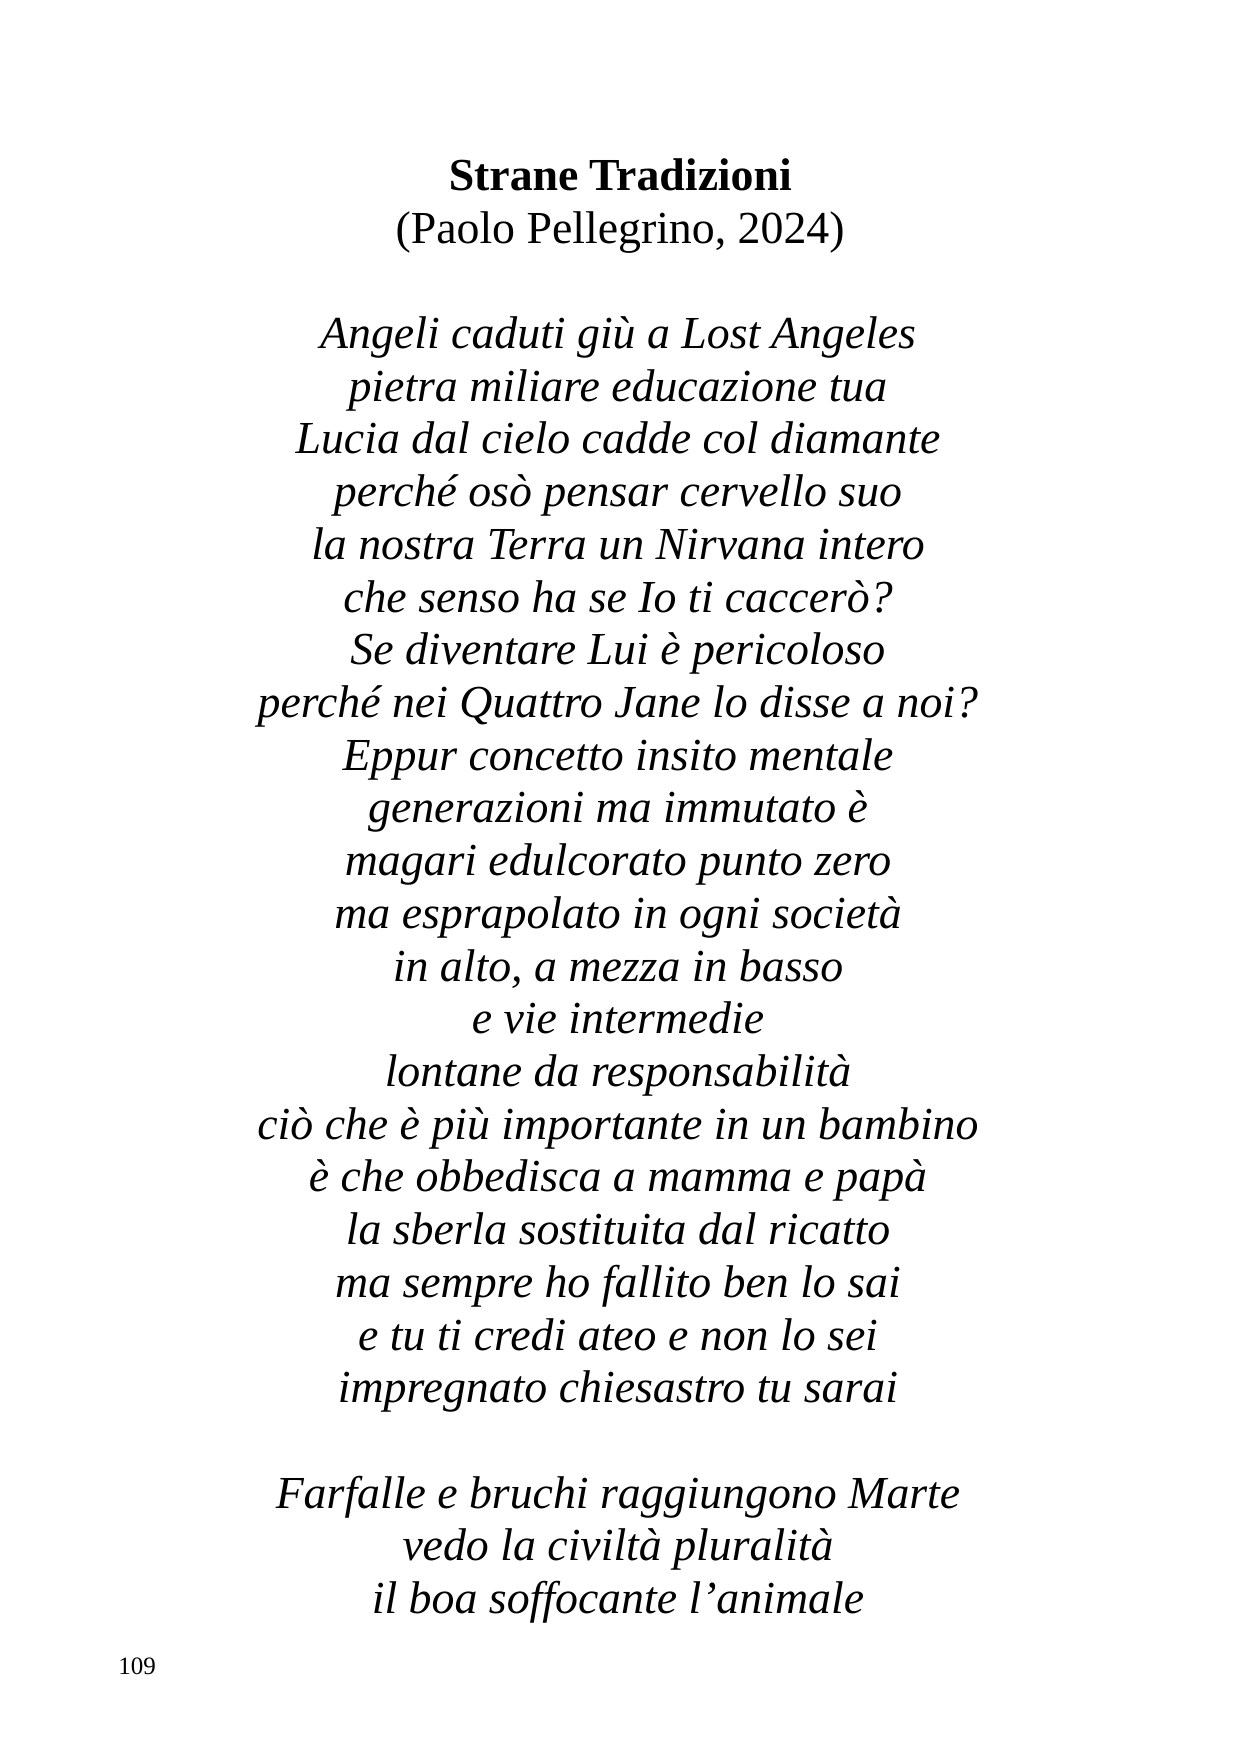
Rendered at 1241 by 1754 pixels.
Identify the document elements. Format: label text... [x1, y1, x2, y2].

text ciò che è più importante in un bambino [118, 1096, 1122, 1149]
text Farfalle e bruchi raggiungono Marte [118, 1465, 1122, 1518]
text Eppur concetto insito mentale [118, 727, 1122, 780]
text che senso ha se Io ti caccerò? [118, 569, 1122, 622]
text magari edulcorato punto zero [118, 833, 1122, 886]
text Strane Tradizioni [118, 148, 1122, 200]
text perché osò pensar cervello suo [118, 464, 1122, 517]
text è che obbedisca a mamma e papà [118, 1149, 1122, 1202]
text Angeli caduti giù a Lost Angeles [118, 306, 1122, 358]
text ma esprapolato in ogni società [118, 886, 1122, 938]
text Lucia dal cielo cadde col diamante [118, 411, 1122, 464]
text e vie intermedie [118, 991, 1122, 1044]
text lontane da responsabilità [118, 1044, 1122, 1096]
text generazioni ma immutato è [118, 780, 1122, 833]
text (Paolo Pellegrino, 2024) [118, 200, 1122, 253]
text vedo la civiltà pluralità [118, 1518, 1122, 1571]
text perché nei Quattro Jane lo disse a noi? [118, 675, 1122, 727]
text Se diventare Lui è pericoloso [118, 622, 1122, 675]
text la nostra Terra un Nirvana intero [118, 517, 1122, 569]
text e tu ti credi ateo e non lo sei [118, 1307, 1122, 1360]
text impregnato chiesastro tu sarai [118, 1360, 1122, 1413]
text pietra miliare educazione tua [118, 358, 1122, 411]
text in alto, a mezza in basso [118, 938, 1122, 991]
text ma sempre ho fallito ben lo sai [118, 1254, 1122, 1307]
text il boa soffocante l’animale [118, 1571, 1122, 1623]
text la sberla sostituita dal ricatto [118, 1202, 1122, 1254]
